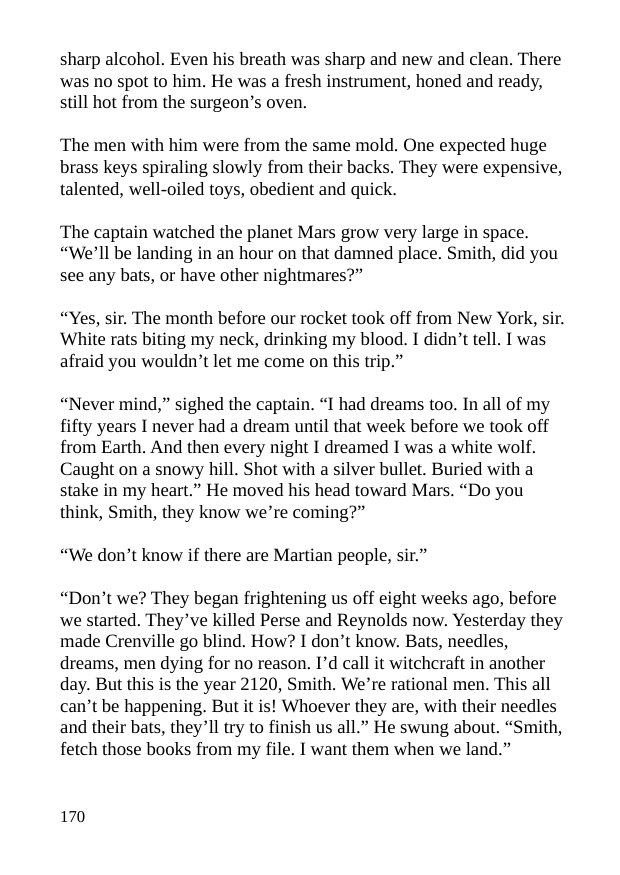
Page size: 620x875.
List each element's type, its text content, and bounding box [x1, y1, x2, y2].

text sharp alcohol. Even his breath was sharp and new and clean. There was no spot to him. He was a fresh instrument, honed and ready, still hot from the surgeon’s oven. The men with him were from the same mold. One expected huge brass keys spiraling slowly from their backs. They were expensive, talented, well-oiled toys, obedient and quick. The captain watched the planet Mars grow very large in space. “We’ll be landing in an hour on that damned place. Smith, did you see any bats, or have other nightmares?” “Yes, sir. The month before our rocket took off from New York, sir. White rats biting my neck, drinking my blood. I didn’t tell. I was afraid you wouldn’t let me come on this trip.” “Never mind,” sighed the captain. “I had dreams too. In all of my fifty years I never had a dream until that week before we took off from Earth. And then every night I dreamed I was a white wolf. Caught on a snowy hill. Shot with a silver bullet. Buried with a stake in my heart.” He moved his head toward Mars. “Do you think, Smith, they know we’re coming?” “We don’t know if there are Martian people, sir.” “Don’t we? They began frightening us off eight weeks ago, before we started. They’ve killed Perse and Reynolds now. Yesterday they made Crenville go blind. How? I don’t know. Bats, needles, dreams, men dying for no reason. I’d call it witchcraft in another day. But this is the year 2120, Smith. We’re rational men. This all can’t be happening. But it is! Whoever they are, with their needles and their bats, they’ll try to finish us all.” He swung about. “Smith, fetch those books from my file. I want them when we land.” [60, 48, 571, 781]
